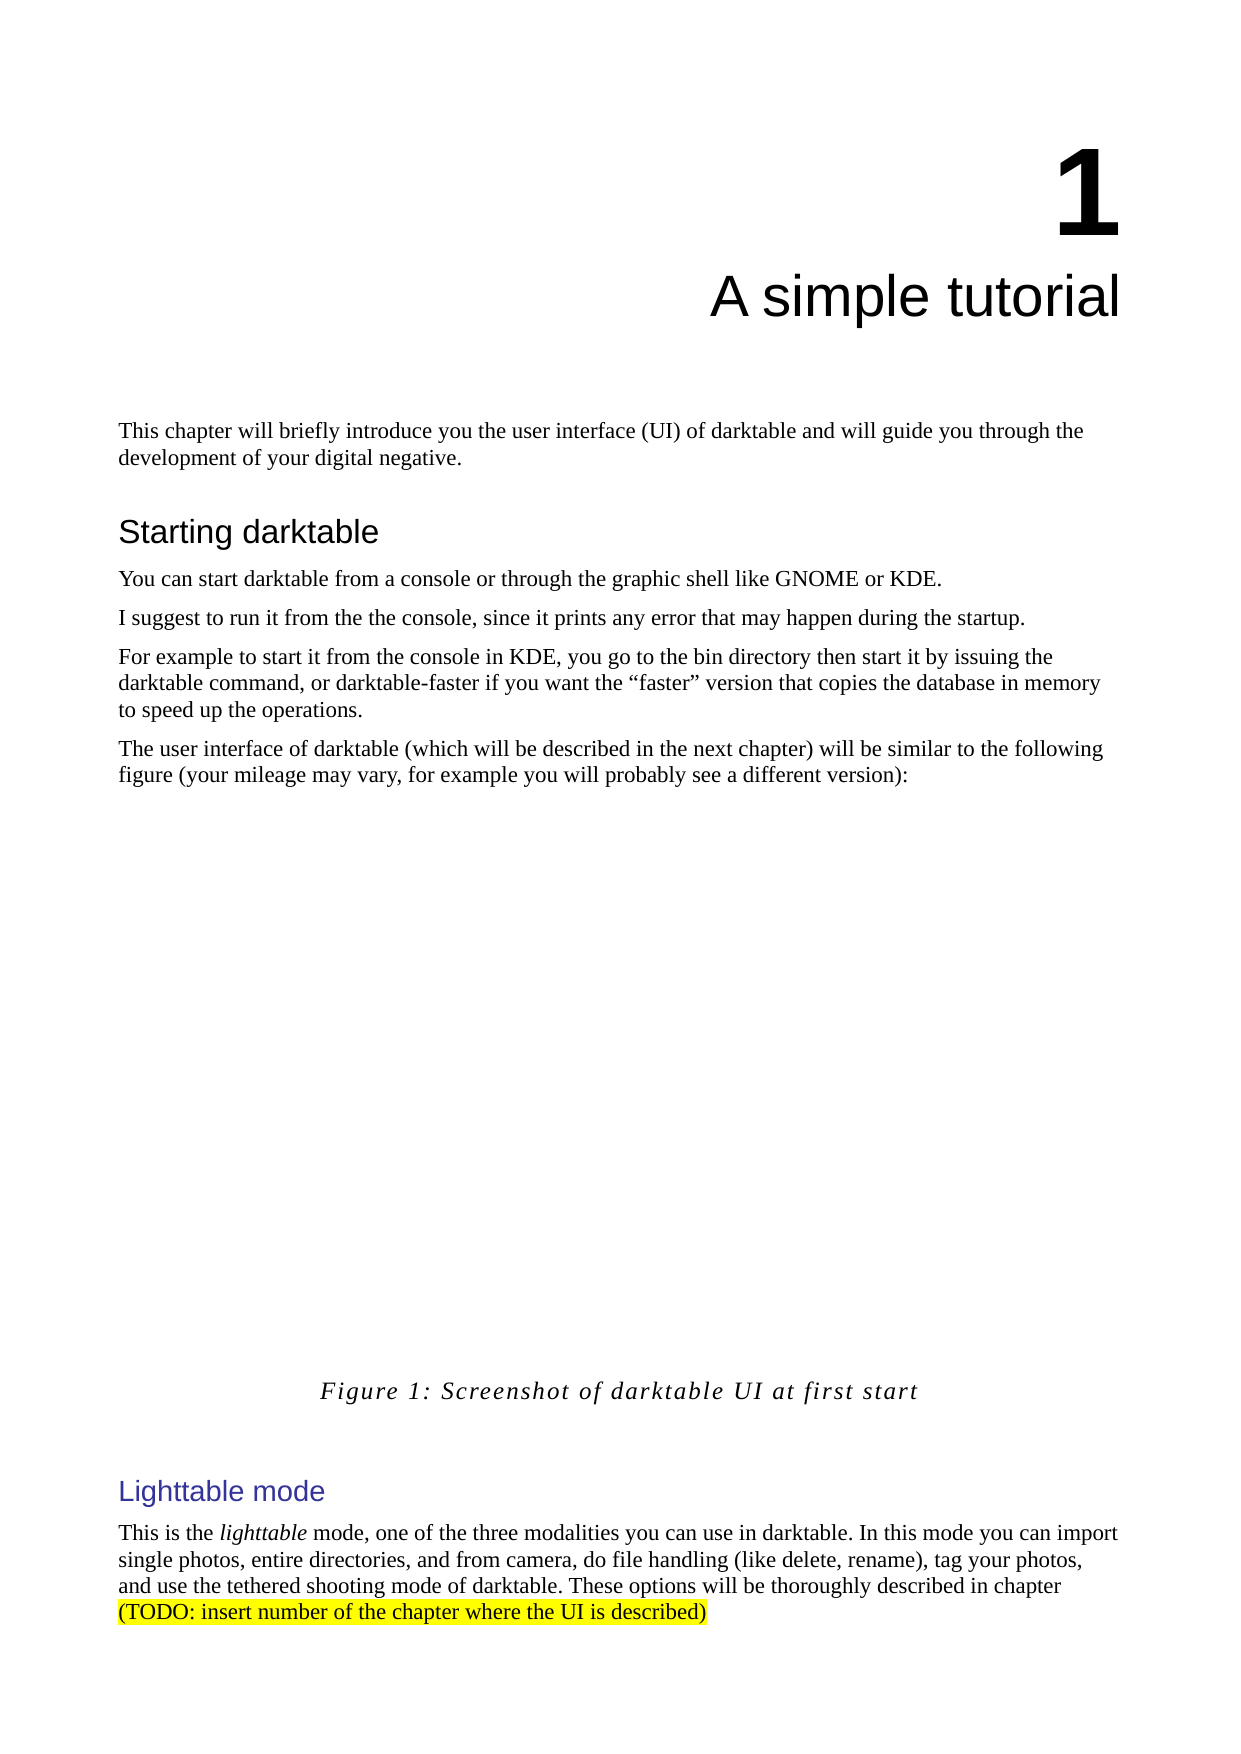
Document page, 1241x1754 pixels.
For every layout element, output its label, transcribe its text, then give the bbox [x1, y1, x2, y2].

text 1 [118, 118, 1122, 262]
text For example to start it from the console in KDE, you go to the bin directory then start it by issuing the darktable command, or darktable-faster if you want the “faster” version that copies the database in memory to speed up the operations. [118, 643, 1122, 722]
text Figure 1: Screenshot of darktable UI at first start [118, 812, 1122, 1405]
text This chapter will briefly introduce you the user interface (UI) of darktable and will guide you through the development of your digital negative. [118, 417, 1122, 470]
subtitle Lighttable mode [118, 1474, 1122, 1508]
title A simple tutorial [118, 262, 1122, 329]
text This is the lighttable mode, one of the three modalities you can use in darktable. In this mode you can import single photos, entire directories, and from camera, do file handling (like delete, rename), tag your photos, and use the tethered shooting mode of darktable. These options will be thoroughly described in chapter (TODO: insert number of the chapter where the UI is described) [118, 1519, 1122, 1625]
text I suggest to run it from the the console, since it prints any error that may happen during the startup. [118, 604, 1122, 631]
text You can start darktable from a console or through the graphic shell like GNOME or KDE. [118, 565, 1122, 592]
text The user interface of darktable (which will be described in the next chapter) will be similar to the following figure (your mileage may vary, for example you will probably see a different version): [118, 735, 1122, 787]
subtitle Starting darktable [118, 512, 1122, 551]
